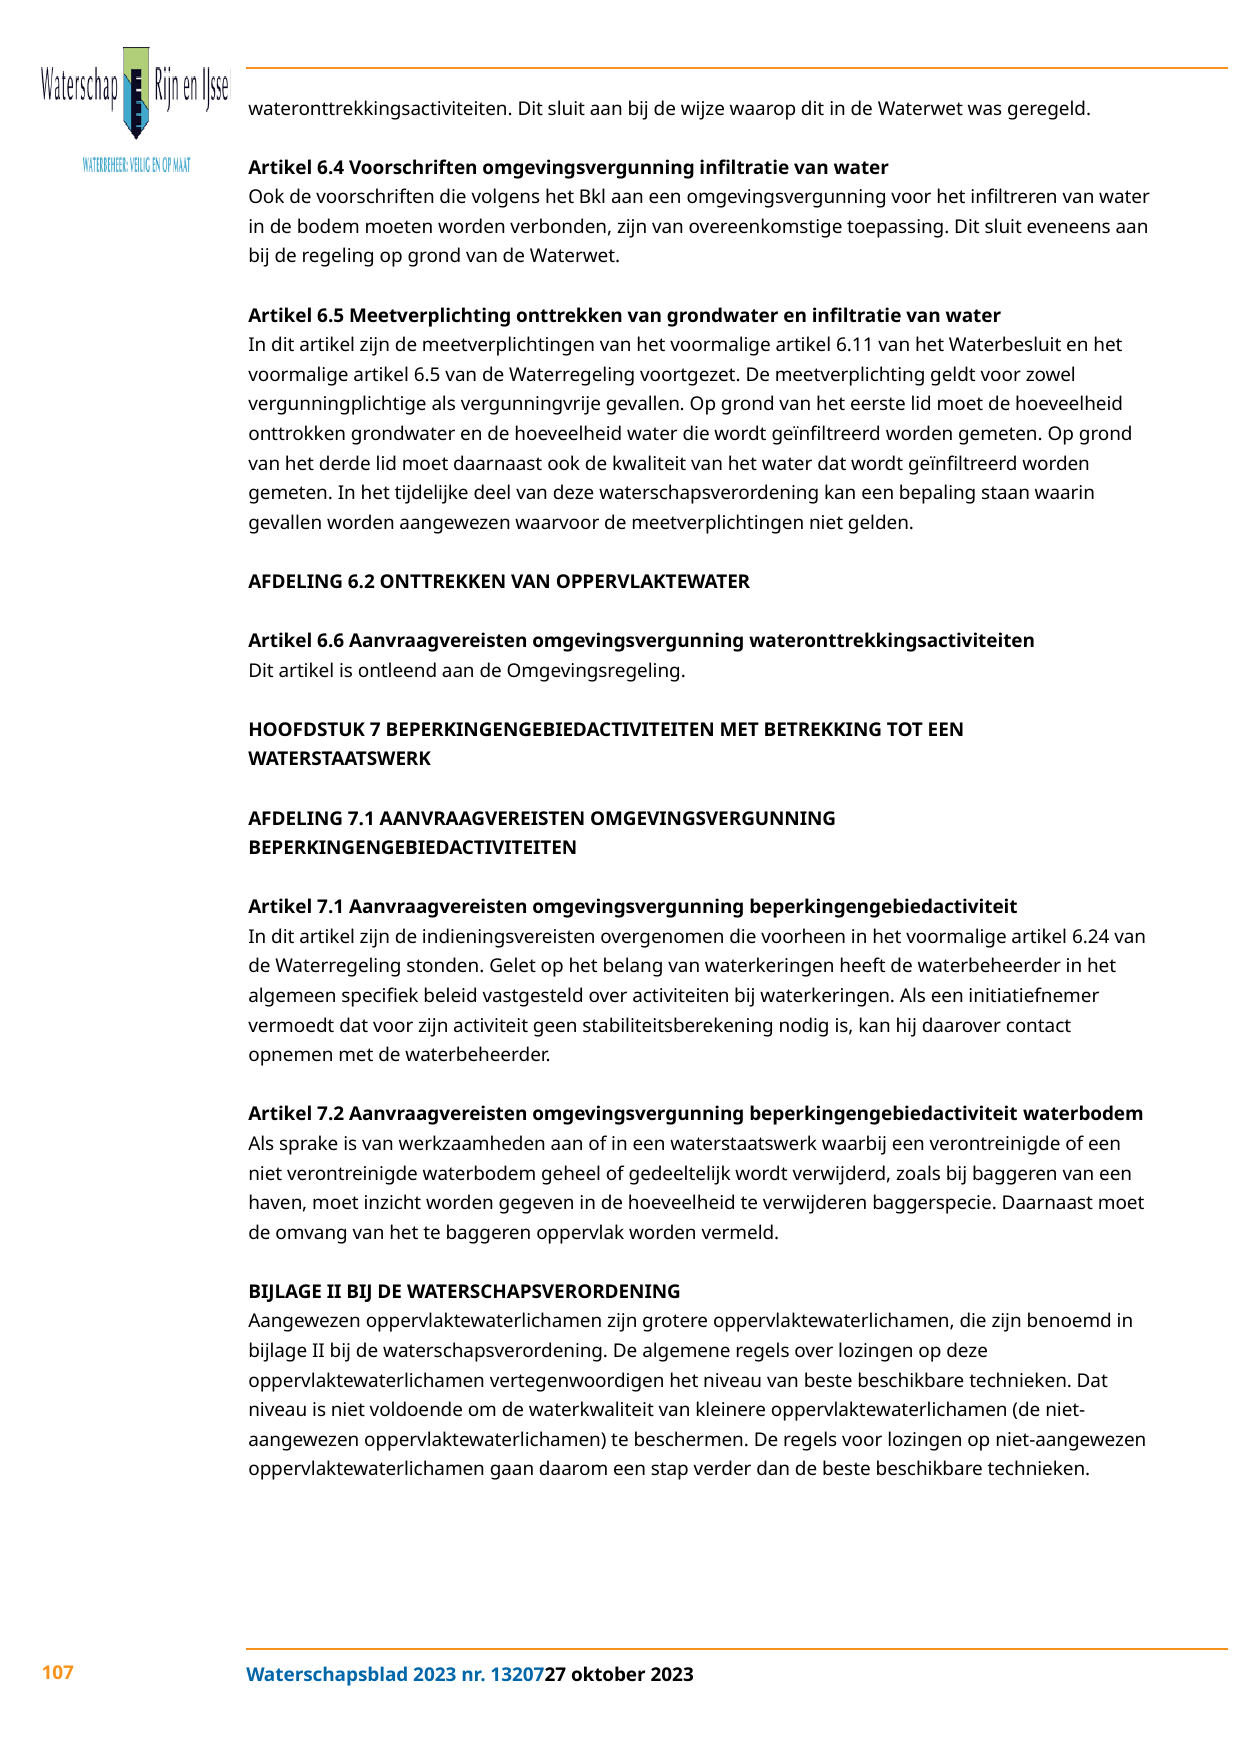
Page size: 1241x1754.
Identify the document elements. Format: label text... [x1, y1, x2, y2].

text Artikel 6.5 Meetverplichting onttrekken van grondwater en infiltratie van water [248, 302, 1152, 328]
text In dit artikel zijn de meetverplichtingen van het voormalige artikel 6.11 van het Waterbesluit en het voormalige artikel 6.5 van de Waterregeling voortgezet. De meetverplichting geldt voor zowel vergunningplichtige als vergunningvrije gevallen. Op grond van het eerste lid moet de hoeveelheid onttrokken grondwater en de hoeveelheid water die wordt geïnfiltreerd worden gemeten. Op grond van het derde lid moet daarnaast ook de kwaliteit van het water dat wordt geïnfiltreerd worden gemeten. In het tijdelijke deel van deze waterschapsverordening kan een bepaling staan waarin gevallen worden aangewezen waarvoor de meetverplichtingen niet gelden. [248, 331, 1152, 535]
text Artikel 6.4 Voorschriften omgevingsvergunning infiltratie van water [248, 154, 1152, 180]
text Als sprake is van werkzaamheden aan of in een waterstaatswerk waarbij een verontreinigde of een niet verontreinigde waterbodem geheel of gedeeltelijk wordt verwijderd, zoals bij baggeren van een haven, moet inzicht worden gegeven in de hoeveelheid te verwijderen baggerspecie. Daarnaast moet de omvang van het te baggeren oppervlak worden vermeld. [248, 1130, 1152, 1245]
picture [41, 47, 231, 172]
text Artikel 7.1 Aanvraagvereisten omgevingsvergunning beperkingengebiedactiviteit [248, 893, 1152, 919]
text Dit artikel is ontleend aan de Omgevingsregeling. [248, 657, 1152, 683]
text In dit artikel zijn de indieningsvereisten overgenomen die voorheen in het voormalige artikel 6.24 van de Waterregeling stonden. Gelet op het belang van waterkeringen heeft de waterbeheerder in het algemeen specifiek beleid vastgesteld over activiteiten bij waterkeringen. Als een initiatiefnemer vermoedt dat voor zijn activiteit geen stabiliteitsberekening nodig is, kan hij daarover contact opnemen met de waterbeheerder. [248, 923, 1152, 1067]
text BIJLAGE II BIJ DE WATERSCHAPSVERORDENING [248, 1278, 1152, 1304]
text Aangewezen oppervlaktewaterlichamen zijn grotere oppervlaktewaterlichamen, die zijn benoemd in bijlage II bij de waterschapsverordening. De algemene regels over lozingen op deze oppervlaktewaterlichamen vertegenwoordigen het niveau van beste beschikbare technieken. Dat niveau is niet voldoende om de waterkwaliteit van kleinere oppervlaktewaterlichamen (de niet-aangewezen oppervlaktewaterlichamen) te beschermen. De regels voor lozingen op niet-aangewezen oppervlaktewaterlichamen gaan daarom een stap verder dan de beste beschikbare technieken. [248, 1308, 1152, 1481]
text Artikel 6.6 Aanvraagvereisten omgevingsvergunning wateronttrekkingsactiviteiten [248, 627, 1152, 653]
text HOOFDSTUK 7 BEPERKINGENGEBIEDACTIVITEITEN MET BETREKKING TOT EEN WATERSTAATSWERK [248, 716, 1152, 771]
text AFDELING 7.1 AANVRAAGVEREISTEN OMGEVINGSVERGUNNING BEPERKINGENGEBIEDACTIVITEITEN [248, 805, 1152, 860]
text wateronttrekkingsactiviteiten. Dit sluit aan bij de wijze waarop dit in de Waterwet was geregeld. [248, 95, 1152, 121]
text Artikel 7.2 Aanvraagvereisten omgevingsvergunning beperkingengebiedactiviteit waterbodem [248, 1101, 1152, 1126]
text Ook de voorschriften die volgens het Bkl aan een omgevingsvergunning voor het infiltreren van water in de bodem moeten worden verbonden, zijn van overeenkomstige toepassing. Dit sluit eveneens aan bij de regeling op grond van de Waterwet. [248, 183, 1152, 268]
text AFDELING 6.2 ONTTREKKEN VAN OPPERVLAKTEWATER [248, 568, 1152, 594]
